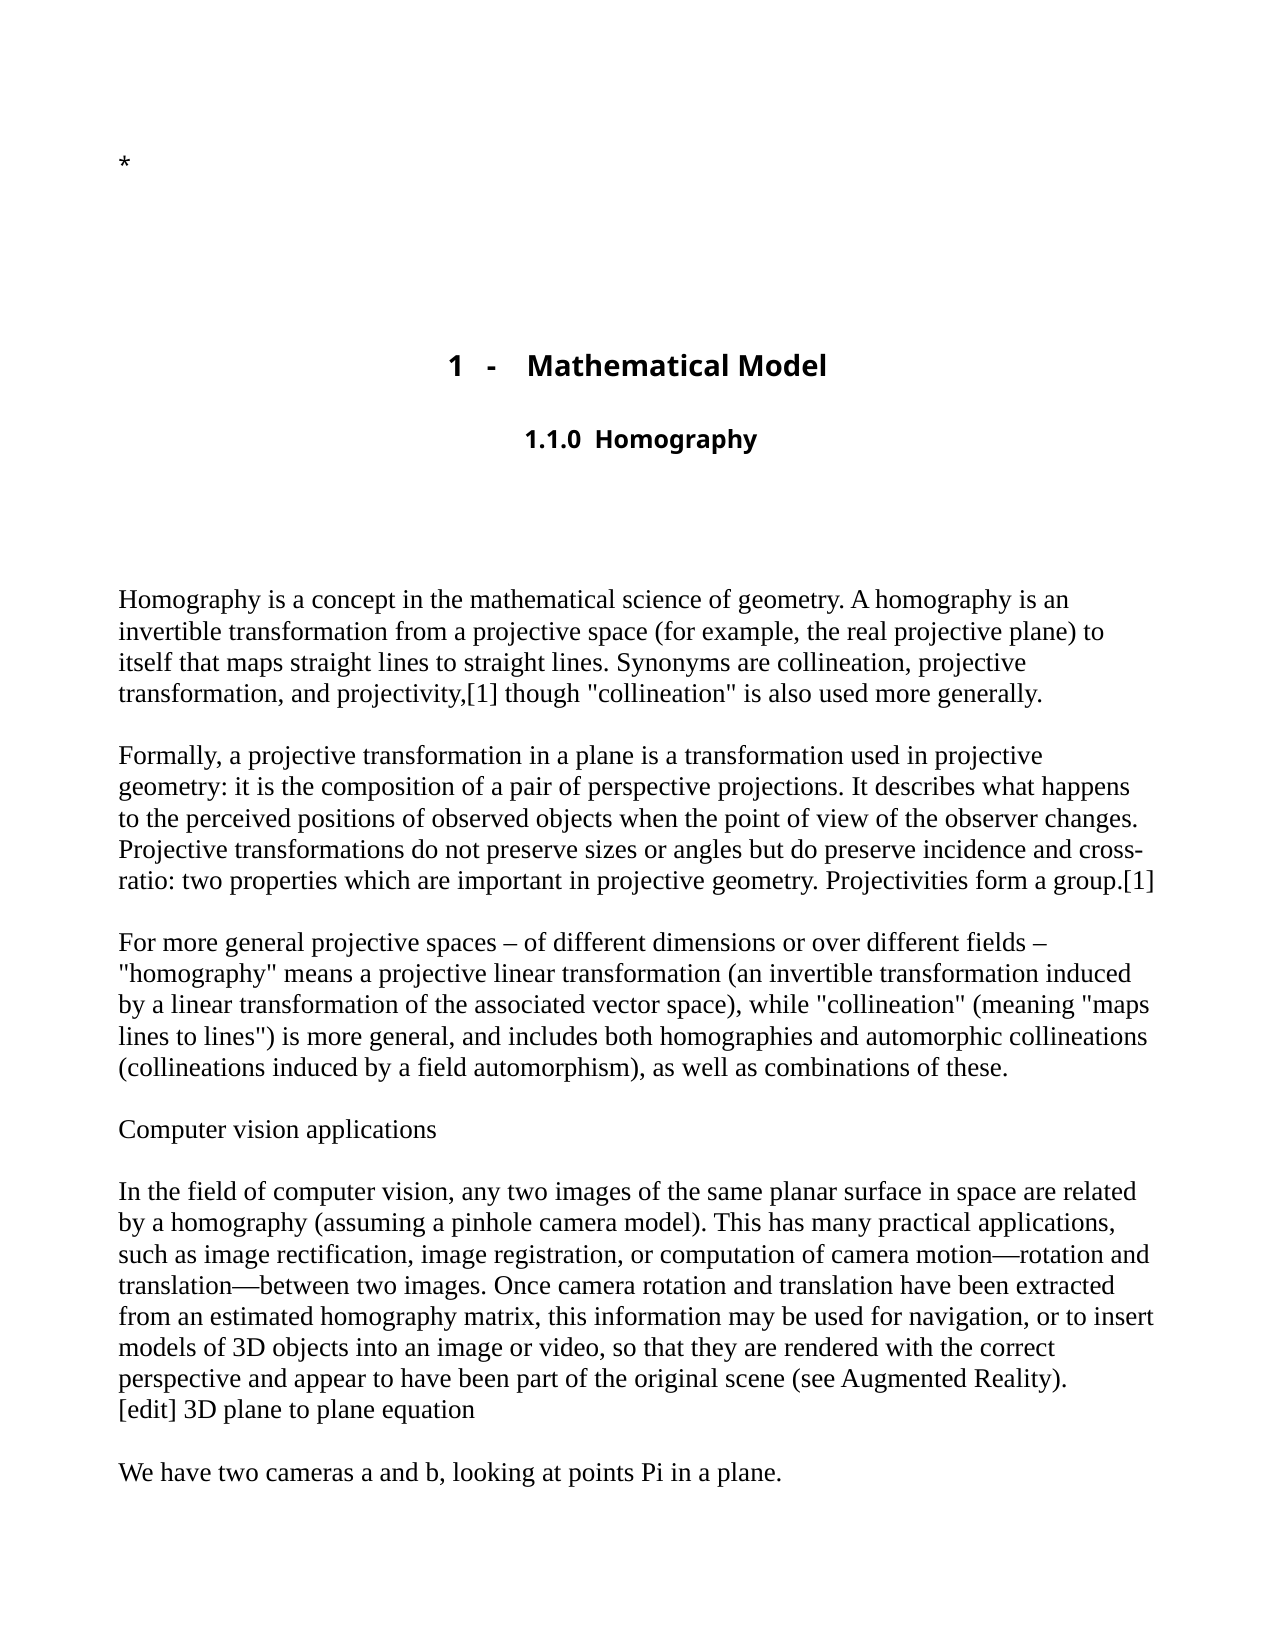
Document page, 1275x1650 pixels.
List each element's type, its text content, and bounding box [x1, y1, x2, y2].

text For more general projective spaces – of different dimensions or over different fields – "homography" means a projective linear transformation (an invertible transformation induced by a linear transformation of the associated vector space), while "collineation" (meaning "maps lines to lines") is more general, and includes both homographies and automorphic collineations (collineations induced by a field automorphism), as well as combinations of these. [118, 926, 1157, 1082]
text Homography is a concept in the mathematical science of geometry. A homography is an invertible transformation from a projective space (for example, the real projective plane) to itself that maps straight lines to straight lines. Synonyms are collineation, projective transformation, and projectivity,[1] though "collineation" is also used more generally. [118, 584, 1157, 708]
text We have two cameras a and b, looking at points Pi in a plane. [118, 1456, 1157, 1487]
text [edit] 3D plane to plane equation [118, 1393, 1157, 1424]
text 1.1.0 Homography [118, 422, 1157, 456]
text In the field of computer vision, any two images of the same planar surface in space are related by a homography (assuming a pinhole camera model). This has many practical applications, such as image rectification, image registration, or computation of camera motion—rotation and translation—between two images. Once camera rotation and translation have been extracted from an estimated homography matrix, this information may be used for navigation, or to insert models of 3D objects into an image or video, so that they are rendered with the correct perspective and appear to have been part of the original scene (see Augmented Reality). [118, 1175, 1157, 1393]
text * [118, 149, 1157, 181]
text Formally, a projective transformation in a plane is a transformation used in projective geometry: it is the composition of a pair of perspective projections. It describes what happens to the perceived positions of observed objects when the point of view of the observer changes. Projective transformations do not preserve sizes or angles but do preserve incidence and cross-ratio: two properties which are important in projective geometry. Projectivities form a group.[1] [118, 739, 1157, 895]
text 1 - Mathematical Model [118, 345, 1157, 385]
text Computer vision applications [118, 1113, 1157, 1144]
